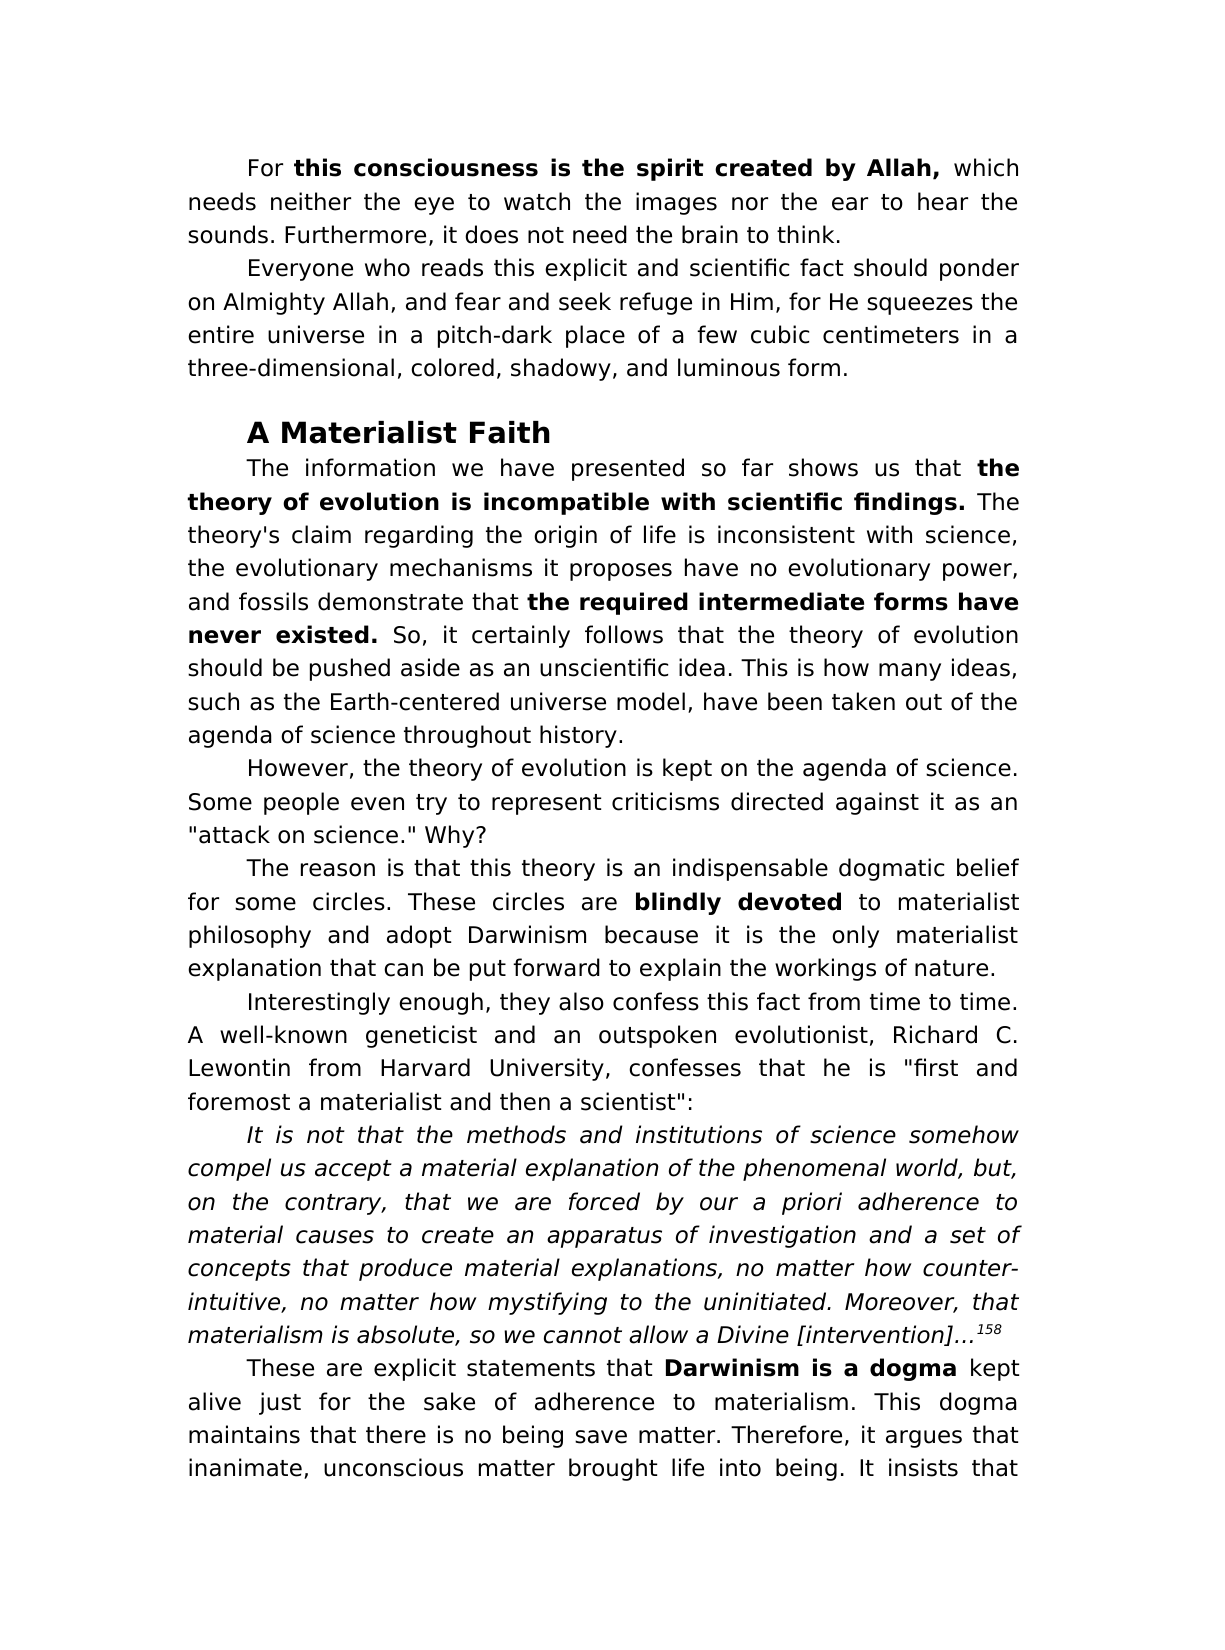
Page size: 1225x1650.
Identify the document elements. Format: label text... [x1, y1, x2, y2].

text These are explicit statements that Darwinism is a dogma kept alive just for the sake of adherence to materialism. This dogma maintains that there is no being save matter. Therefore, it argues that inanimate, unconscious matter brought life into being. It insists that [187, 1350, 1020, 1483]
text It is not that the methods and institutions of science somehow compel us accept a material explanation of the phenomenal world, but, on the contrary, that we are forced by our a priori adherence to material causes to create an apparatus of investigation and a set of concepts that produce material explanations, no matter how counter-intuitive, no matter how mystifying to the uninitiated. Moreover, that materialism is absolute, so we cannot allow a Divine [intervention]...158 [187, 1117, 1020, 1350]
text However, the theory of evolution is kept on the agenda of science. Some people even try to represent criticisms directed against it as an "attack on science." Why? [187, 750, 1020, 850]
text For this consciousness is the spirit created by Allah, which needs neither the eye to watch the images nor the ear to hear the sounds. Furthermore, it does not need the brain to think. [187, 150, 1020, 250]
text Interestingly enough, they also confess this fact from time to time. A well-known geneticist and an outspoken evolutionist, Richard C. Lewontin from Harvard University, confesses that he is "first and foremost a materialist and then a scientist": [187, 983, 1020, 1117]
text The information we have presented so far shows us that the theory of evolution is incompatible with scientific findings. The theory's claim regarding the origin of life is inconsistent with science, the evolutionary mechanisms it proposes have no evolutionary power, and fossils demonstrate that the required intermediate forms have never existed. So, it certainly follows that the theory of evolution should be pushed aside as an unscientific idea. This is how many ideas, such as the Earth-centered universe model, have been taken out of the agenda of science throughout history. [187, 450, 1020, 750]
text The reason is that this theory is an indispensable dogmatic belief for some circles. These circles are blindly devoted to materialist philosophy and adopt Darwinism because it is the only materialist explanation that can be put forward to explain the workings of nature. [187, 850, 1020, 983]
text A Materialist Faith [187, 417, 1020, 450]
text Everyone who reads this explicit and scientific fact should ponder on Almighty Allah, and fear and seek refuge in Him, for He squeezes the entire universe in a pitch-dark place of a few cubic centimeters in a three-dimensional, colored, shadowy, and luminous form. [187, 250, 1020, 383]
